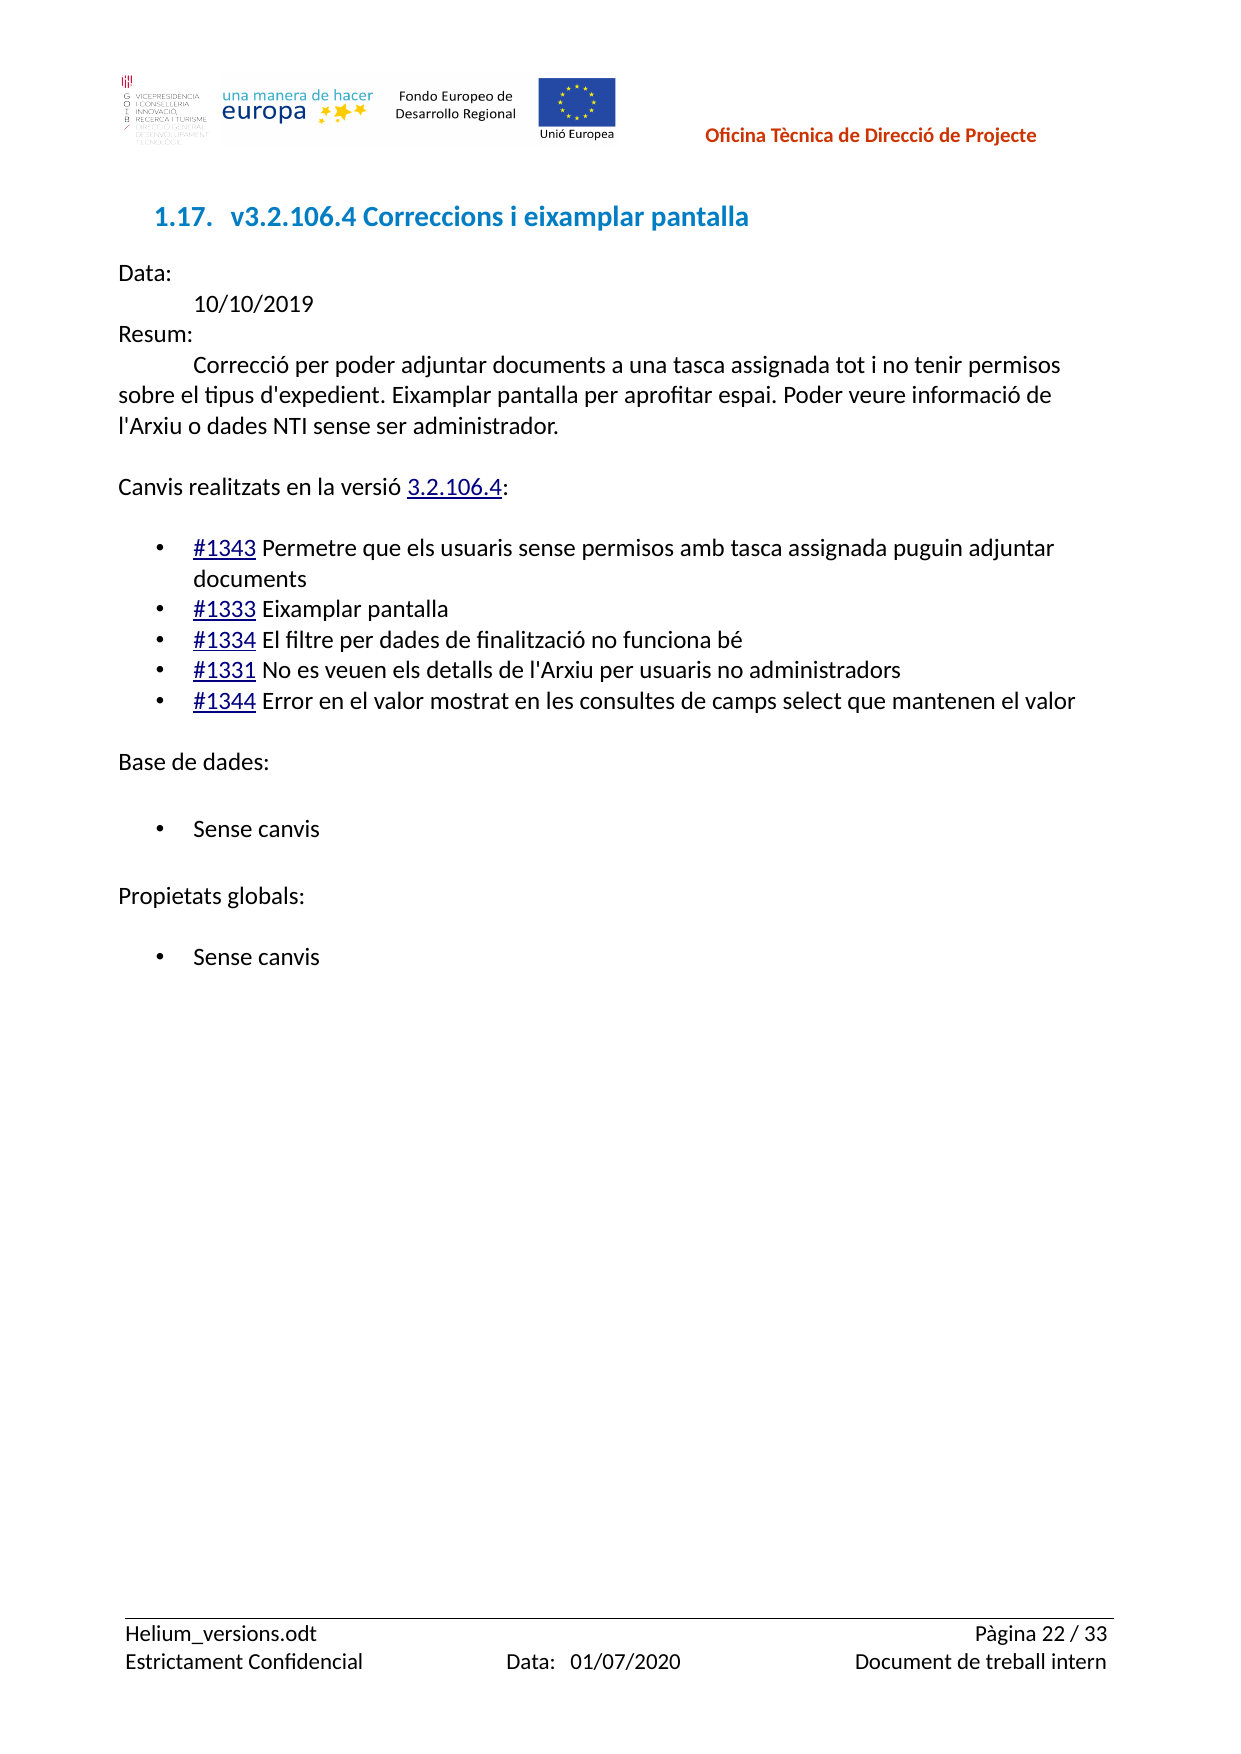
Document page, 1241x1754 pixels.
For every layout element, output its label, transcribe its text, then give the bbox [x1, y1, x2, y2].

text Correcció per poder adjuntar documents a una tasca assignada tot i no tenir permisos sobre el tipus d'expedient. Eixamplar pantalla per aprofitar espai. Poder veure informació de l'Arxiu o dades NTI sense ser administrador. [118, 349, 1122, 441]
text Base de dades: [118, 746, 1122, 776]
text Resum: [118, 319, 1122, 349]
list #1333 Eixamplar pantalla [156, 593, 1122, 624]
list Sense canvis [156, 941, 1122, 971]
list #1344 Error en el valor mostrat en les consultes de camps select que mantenen el valor [156, 685, 1122, 715]
picture [219, 73, 621, 147]
list #1334 El filtre per dades de finalització no funciona bé [156, 624, 1122, 654]
text Propietats globals: [118, 880, 1122, 910]
text Data: [118, 258, 1122, 288]
text 10/10/2019 [118, 288, 1122, 319]
list #1331 No es veuen els detalls de l'Arxiu per usuaris no administradors [156, 654, 1122, 685]
picture [118, 73, 213, 147]
subtitle v3.2.106.4 Correccions i eixamplar pantalla [153, 198, 1122, 234]
text Canvis realitzats en la versió 3.2.106.4: [118, 471, 1122, 502]
list #1343 Permetre que els usuaris sense permisos amb tasca assignada puguin adjuntar documents [156, 532, 1122, 593]
list Sense canvis [156, 813, 1122, 843]
